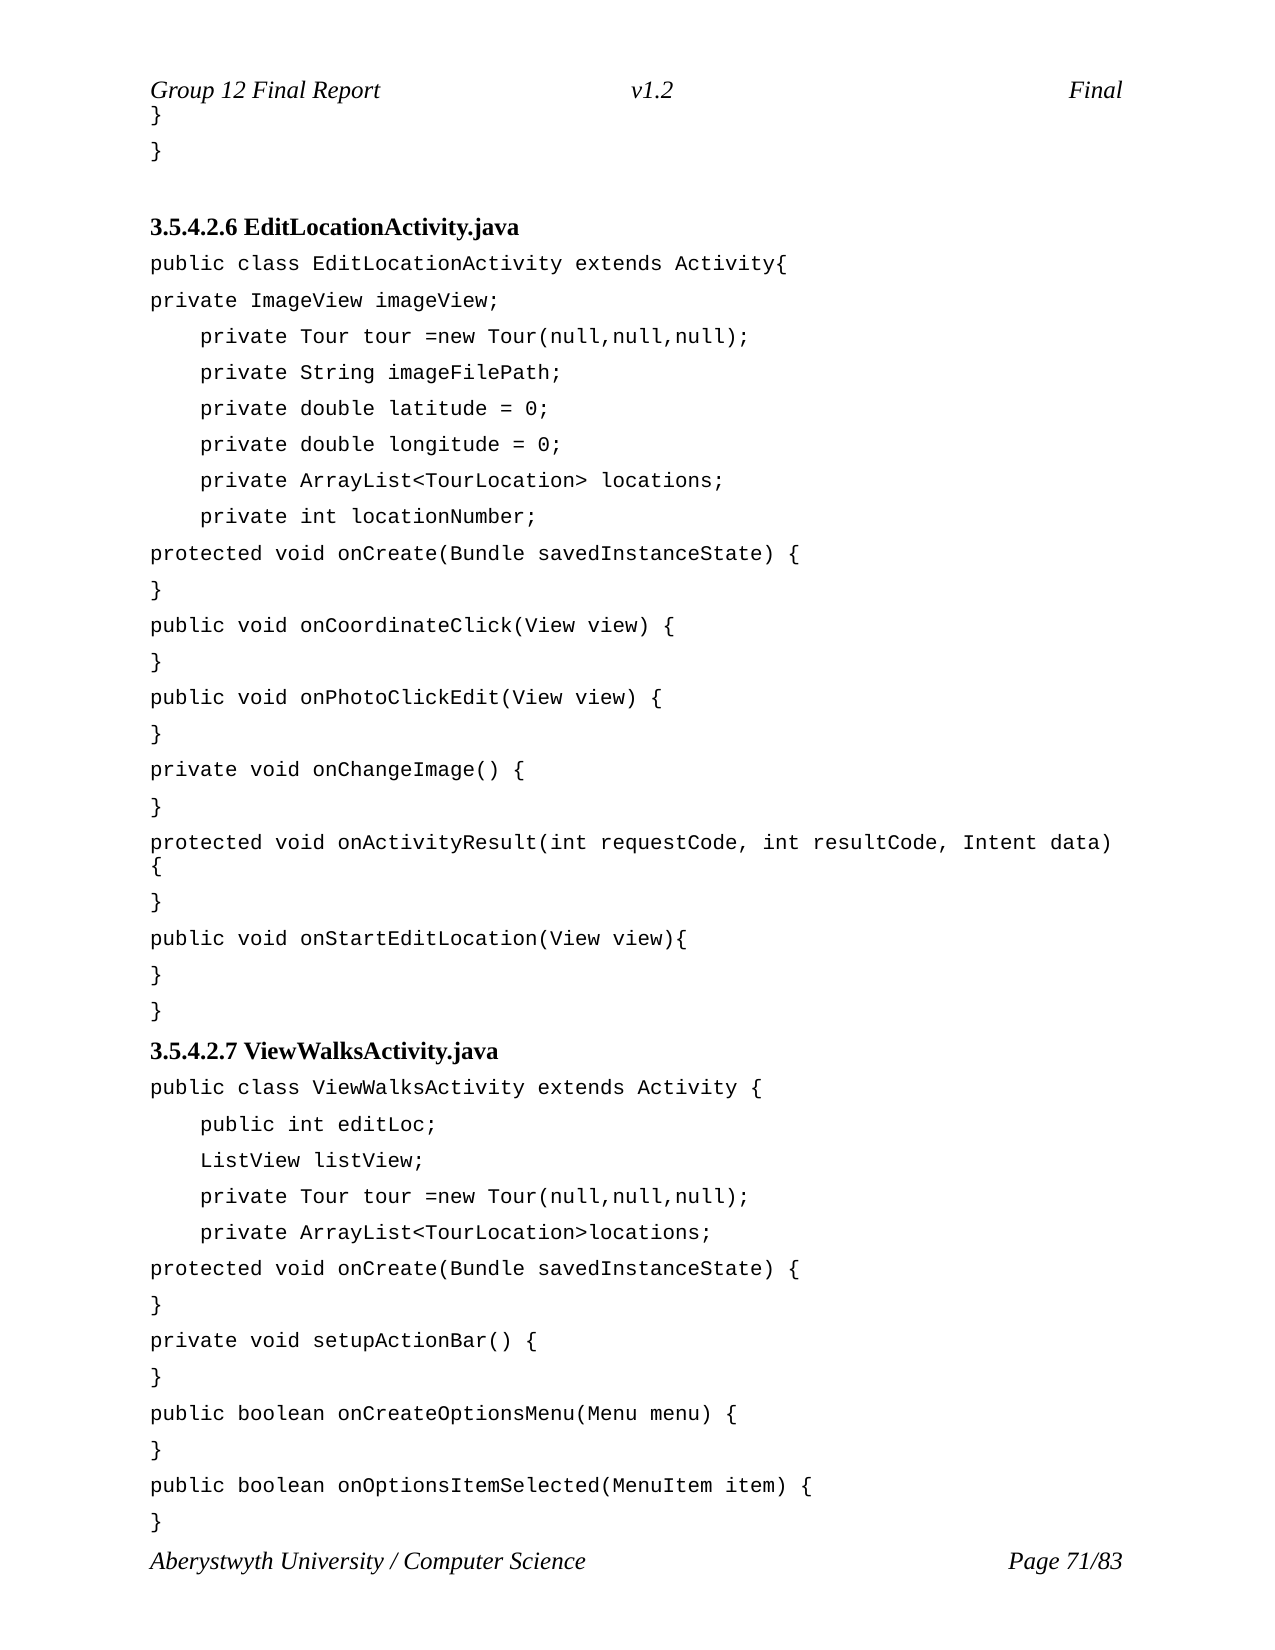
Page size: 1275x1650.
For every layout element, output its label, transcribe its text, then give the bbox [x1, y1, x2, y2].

text private Tour tour =new Tour(null,null,null); [150, 326, 1125, 349]
text private void setupActionBar() { [150, 1330, 1125, 1354]
text public void onCoordinateClick(View view) { [150, 615, 1125, 638]
text } [150, 1439, 1125, 1462]
text private ImageView imageView; [150, 289, 1125, 313]
text } [150, 1367, 1125, 1390]
text } [150, 1294, 1125, 1318]
text private double longitude = 0; [150, 434, 1125, 458]
text } [150, 651, 1125, 675]
text private double latitude = 0; [150, 398, 1125, 422]
text protected void onActivityResult(int requestCode, int resultCode, Intent data) { [150, 832, 1125, 879]
text } [150, 140, 1125, 163]
text private void onChangeImage() { [150, 759, 1125, 783]
text ListView listView; [150, 1150, 1125, 1173]
text } [150, 796, 1125, 819]
text } [150, 104, 1125, 127]
text public void onPhotoClickEdit(View view) { [150, 687, 1125, 711]
text public boolean onOptionsItemSelected(MenuItem item) { [150, 1475, 1125, 1499]
text private ArrayList<TourLocation>locations; [150, 1222, 1125, 1246]
text } [150, 892, 1125, 915]
text private Tour tour =new Tour(null,null,null); [150, 1186, 1125, 1209]
text public class ViewWalksActivity extends Activity { [150, 1077, 1125, 1101]
text 3.5.4.2.6 EditLocationActivity.java [150, 212, 1125, 241]
text } [150, 1000, 1125, 1024]
text protected void onCreate(Bundle savedInstanceState) { [150, 543, 1125, 566]
text public boolean onCreateOptionsMenu(Menu menu) { [150, 1403, 1125, 1426]
text private String imageFilePath; [150, 362, 1125, 386]
text public void onStartEditLocation(View view){ [150, 928, 1125, 951]
text 3.5.4.2.7 ViewWalksActivity.java [150, 1036, 1125, 1065]
text } [150, 723, 1125, 747]
text private ArrayList<TourLocation> locations; [150, 470, 1125, 494]
text } [150, 964, 1125, 987]
text protected void onCreate(Bundle savedInstanceState) { [150, 1258, 1125, 1282]
text public int editLoc; [150, 1113, 1125, 1137]
text } [150, 1511, 1125, 1535]
text public class EditLocationActivity extends Activity{ [150, 253, 1125, 277]
text } [150, 579, 1125, 602]
text private int locationNumber; [150, 506, 1125, 530]
